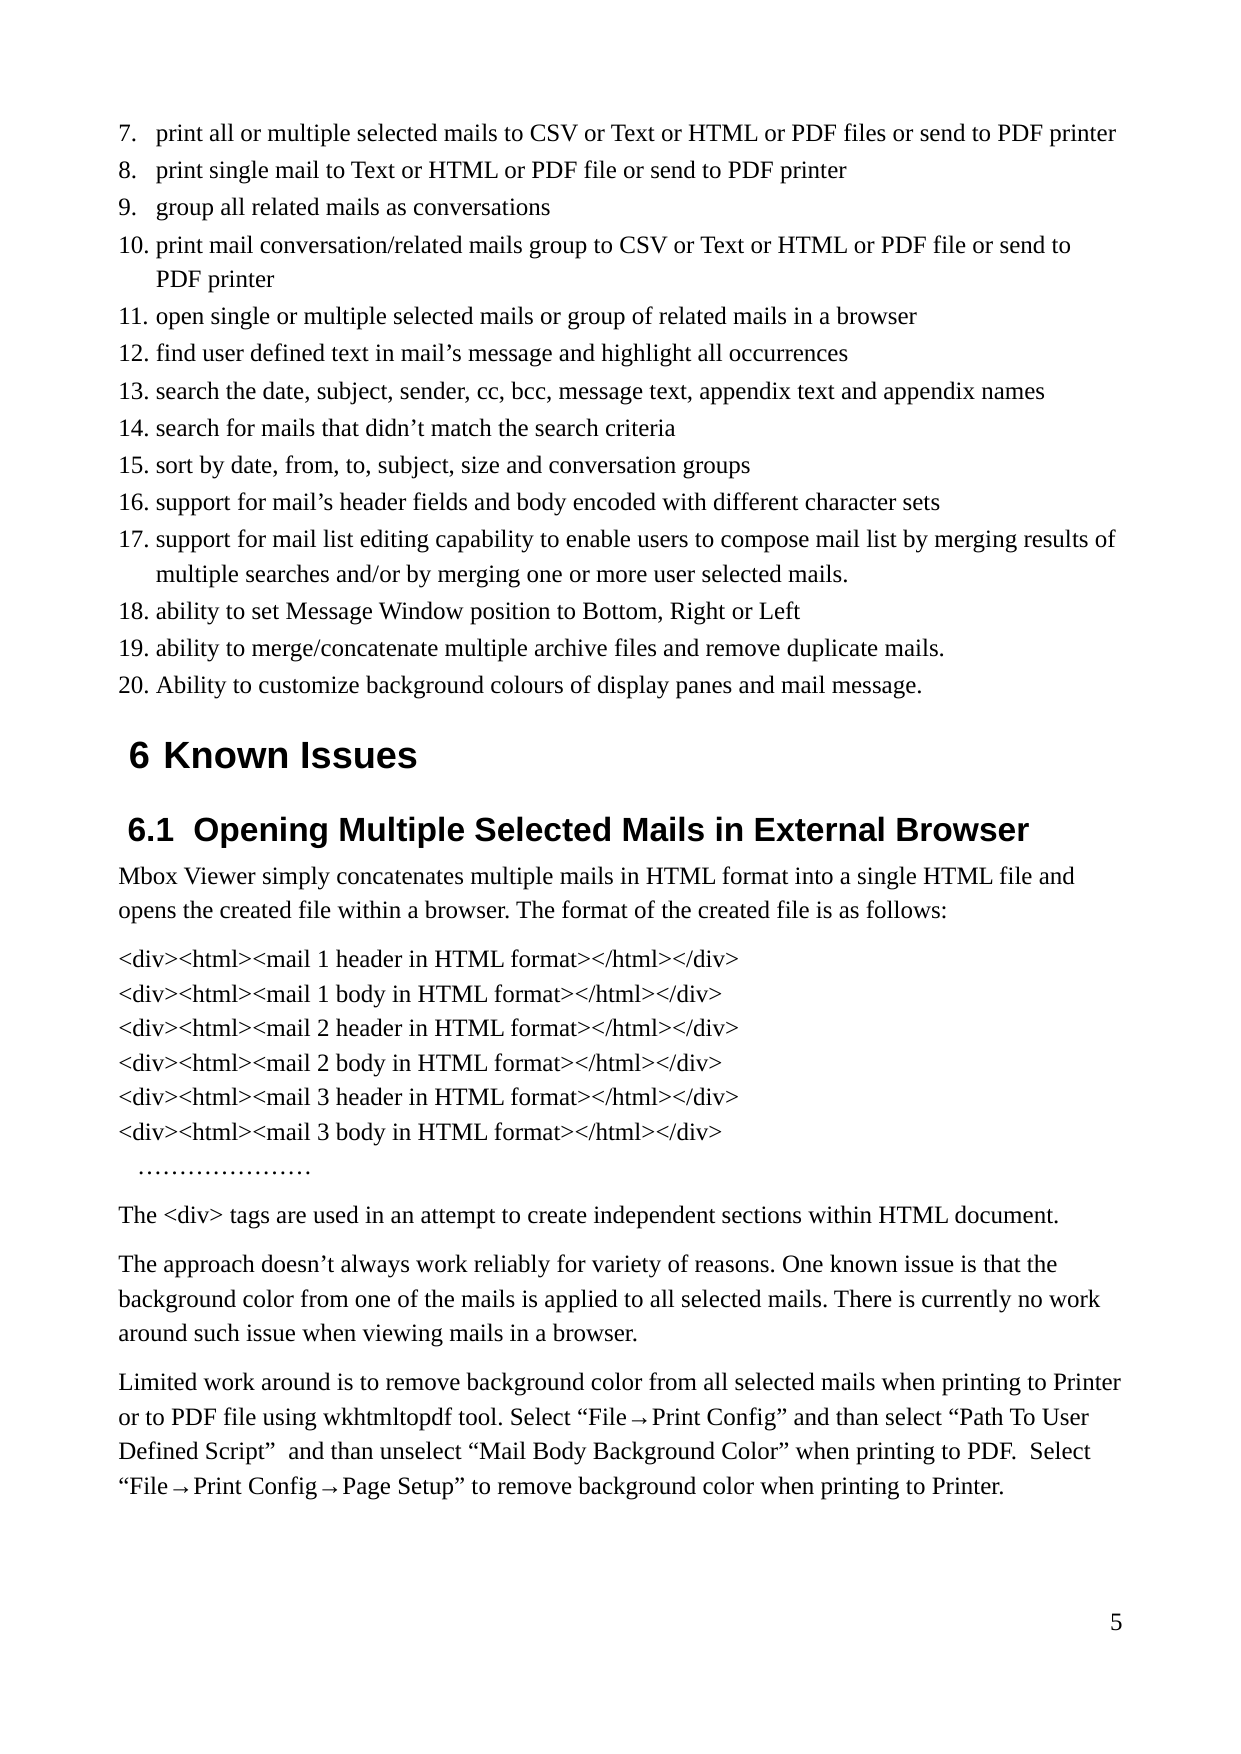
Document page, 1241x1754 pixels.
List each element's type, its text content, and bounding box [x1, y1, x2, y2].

list sort by date, from, to, subject, size and conversation groups [118, 450, 1122, 479]
subtitle Opening Multiple Selected Mails in External Browser [118, 810, 1122, 848]
list support for mail list editing capability to enable users to compose mail list by merging results of multiple searches and/or by merging one or more user selected mails. [118, 524, 1122, 588]
list search for mails that didn’t match the search criteria [118, 413, 1122, 442]
text The approach doesn’t always work reliably for variety of reasons. One known issue is that the background color from one of the mails is applied to all selected mails. There is currently no work around such issue when viewing mails in a browser. [118, 1249, 1122, 1347]
list group all related mails as conversations [118, 192, 1122, 221]
text Mbox Viewer simply concatenates multiple mails in HTML format into a single HTML file and opens the created file within a browser. The format of the created file is as follows: [118, 861, 1122, 924]
list find user defined text in mail’s message and highlight all occurrences [118, 338, 1122, 367]
subtitle Known Issues [118, 733, 1122, 776]
list print all or multiple selected mails to CSV or Text or HTML or PDF files or send to PDF printer [118, 118, 1122, 147]
list support for mail’s header fields and body encoded with different character sets [118, 487, 1122, 516]
list ability to merge/concatenate multiple archive files and remove duplicate mails. [118, 633, 1122, 662]
list print single mail to Text or HTML or PDF file or send to PDF printer [118, 155, 1122, 184]
text Limited work around is to remove background color from all selected mails when printing to Printer or to PDF file using wkhtmltopdf tool. Select “File→Print Config” and than select “Path To User Defined Script” and than unselect “Mail Body Background Color” when printing to PDF. Select “File→Print Config→Page Setup” to remove background color when printing to Printer. [118, 1367, 1122, 1499]
list Ability to customize background colours of display panes and mail message. [118, 671, 1122, 699]
list search the date, subject, sender, cc, bcc, message text, appendix text and appendix names [118, 376, 1122, 404]
list ability to set Message Window position to Bottom, Right or Left [118, 596, 1122, 625]
list print mail conversation/related mails group to CSV or Text or HTML or PDF file or send to PDF printer [118, 230, 1122, 293]
list open single or multiple selected mails or group of related mails in a browser [118, 301, 1122, 330]
text The <div> tags are used in an attempt to create independent sections within HTML document. [118, 1200, 1122, 1229]
text <div><html><mail 1 header in HTML format></html></div> <div><html><mail 1 body in HTML format></html></div> <div><html><mail 2 header in HTML format></html></div> <div><html><mail 2 body in HTML format></html></div> <div><html><mail 3 header in HTML format></html></div> <div><html><mail 3 body in HTML format></html></div> ………………… [118, 944, 1122, 1180]
